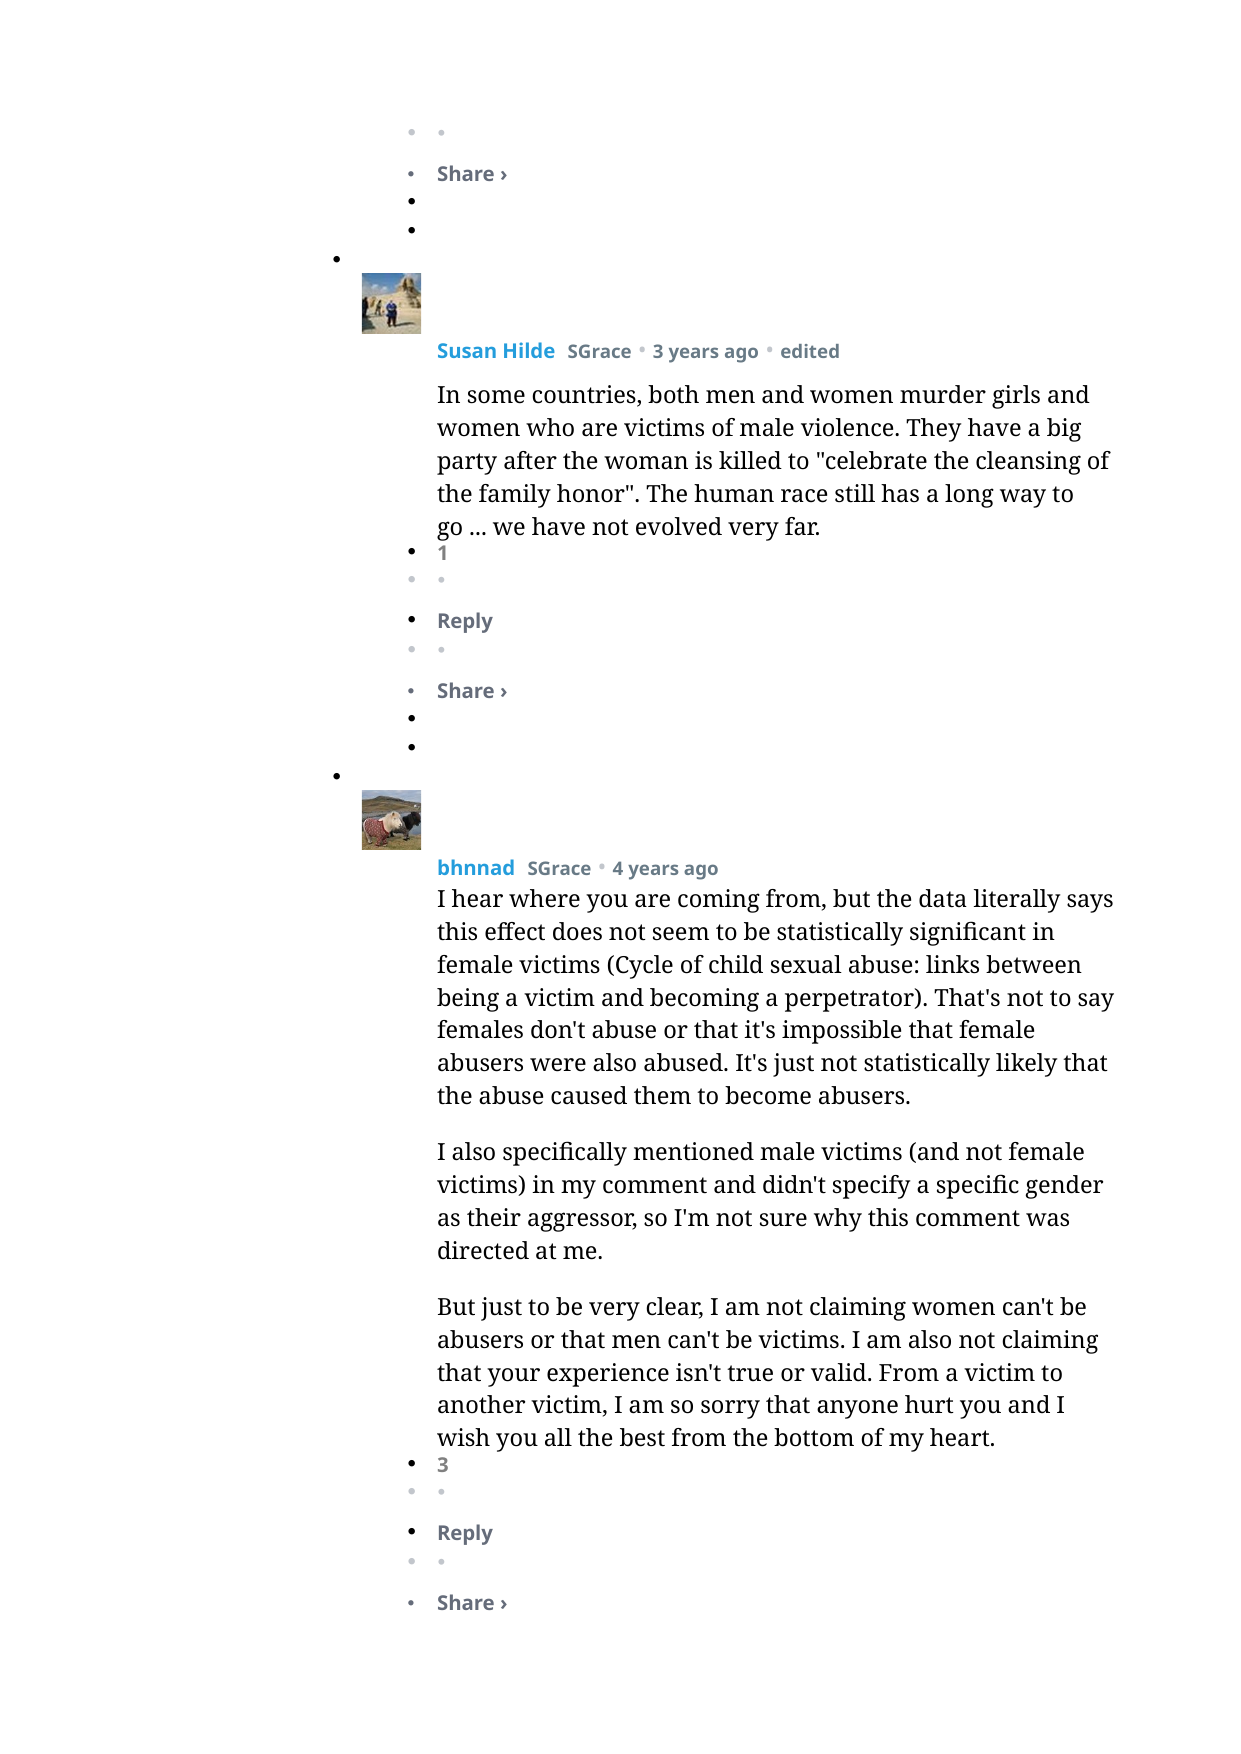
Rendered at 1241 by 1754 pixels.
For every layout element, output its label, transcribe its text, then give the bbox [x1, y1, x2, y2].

list Reply [437, 607, 1111, 635]
list • [437, 1477, 1111, 1506]
list bhnnad SGrace • 4 years ago [437, 850, 1122, 882]
list 3 [437, 1454, 1111, 1477]
list • [437, 118, 1111, 147]
list • [437, 565, 1111, 594]
list But just to be very clear, I am not claiming women can't be abusers or that men can't be victims. I am also not claiming that your experience isn't true or valid. From a victim to another victim, I am so sorry that anyone hurt you and I wish you all the best from the bottom of my heart. [437, 1289, 1122, 1454]
list Susan Hilde SGrace • 3 years ago • edited [437, 333, 1122, 365]
list • [437, 635, 1111, 663]
list 1 [437, 542, 1111, 565]
list I also specifically mentioned male victims (and not female victims) in my comment and didn't specify a specific gender as their aggressor, so I'm not sure why this comment was directed at me. [437, 1135, 1122, 1266]
list Reply [437, 1519, 1111, 1547]
list Share › [437, 676, 1122, 704]
list In some countries, both men and women murder girls and women who are victims of male violence. They have a big party after the woman is killed to "celebrate the cleansing of the family honor". The human race still has a long way to go ... we have not evolved very far. [437, 378, 1122, 542]
picture [361, 790, 422, 850]
list • [437, 1547, 1111, 1575]
list Share › [437, 1588, 1122, 1616]
picture [361, 273, 422, 334]
list Share › [437, 160, 1122, 187]
list I hear where you are coming from, but the data literally says this effect does not seem to be statistically significant in female victims (Cycle of child sexual abuse: links between being a victim and becoming a perpetrator). That's not to say females don't abuse or that it's impossible that female abusers were also abused. It's just not statistically likely that the abuse caused them to become abusers. [437, 882, 1122, 1111]
